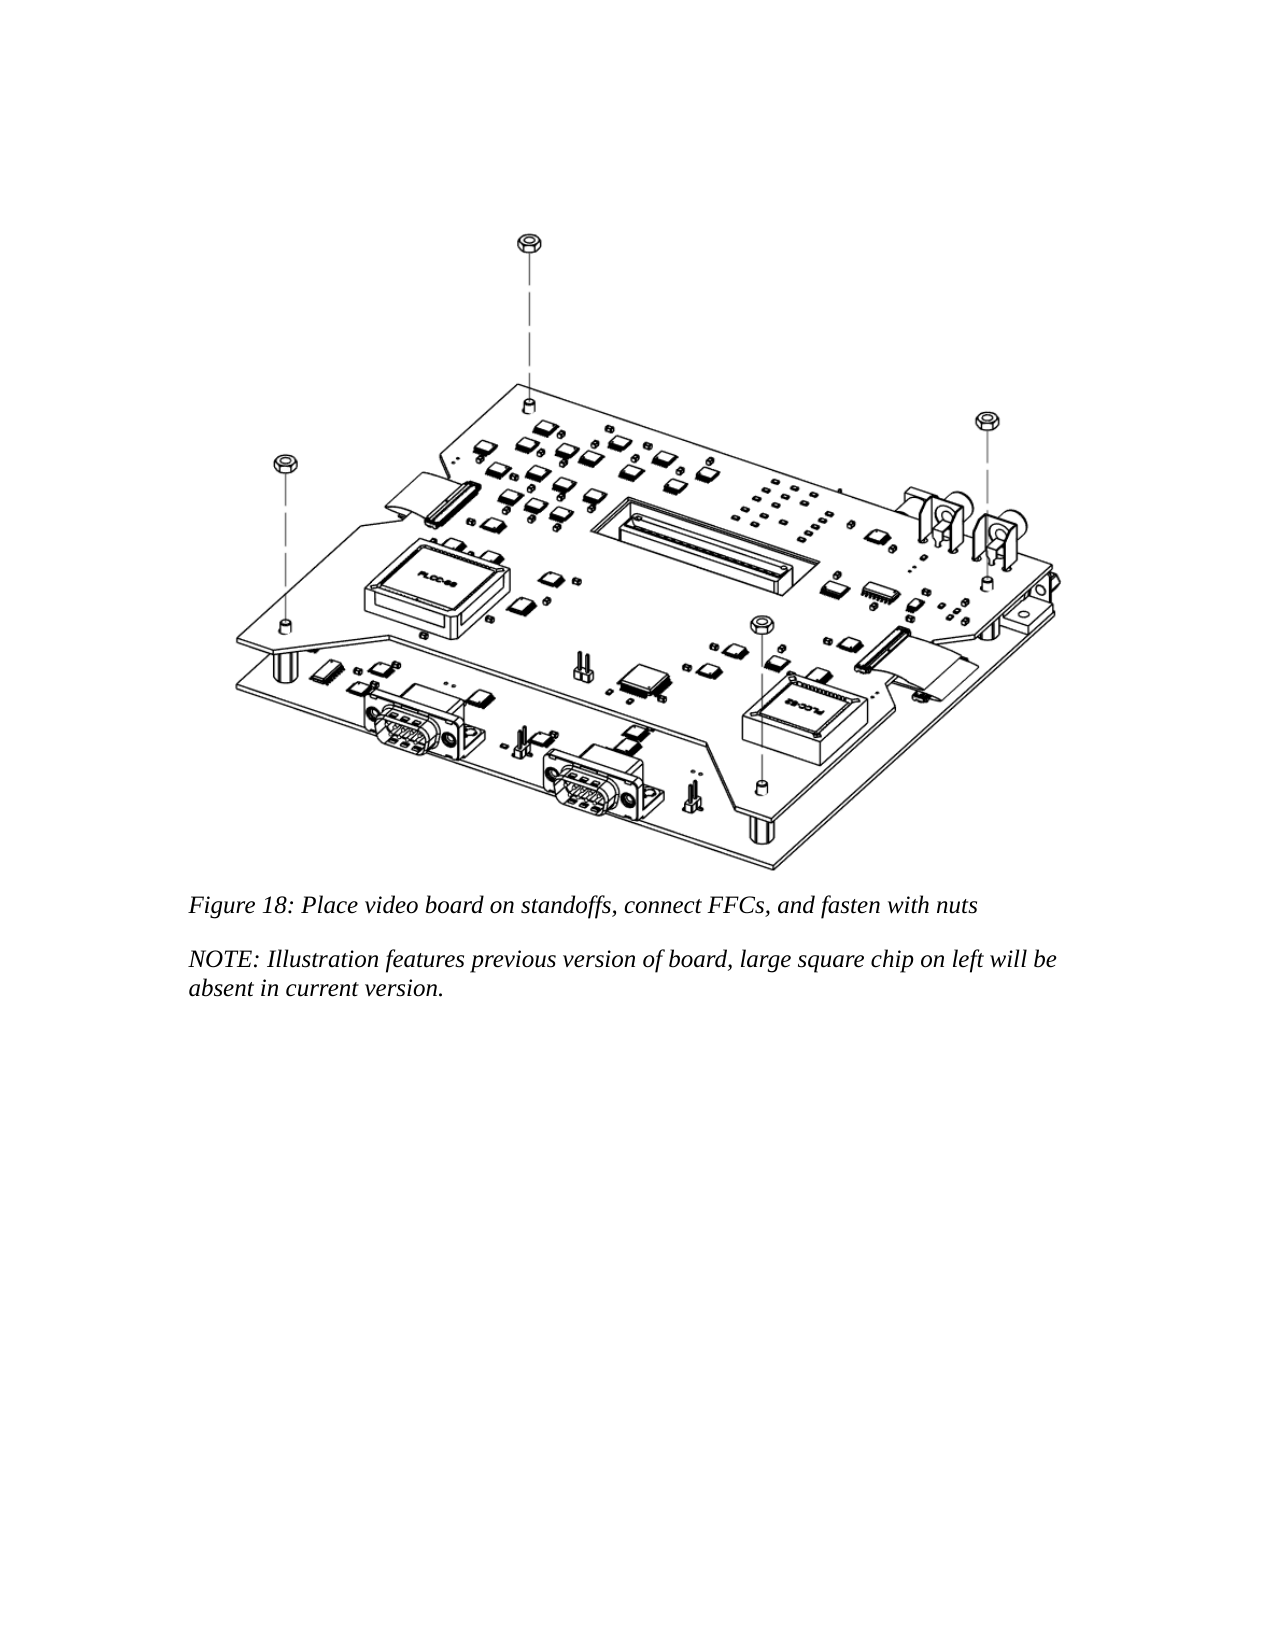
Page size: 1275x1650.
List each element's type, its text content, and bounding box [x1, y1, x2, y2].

picture [188, 229, 1107, 878]
text Figure 18: Place video board on standoffs, connect FFCs, and fasten with nuts [188, 878, 1106, 919]
text NOTE: Illustration features previous version of board, large square chip on left will be absent in current version. [188, 944, 1106, 1001]
